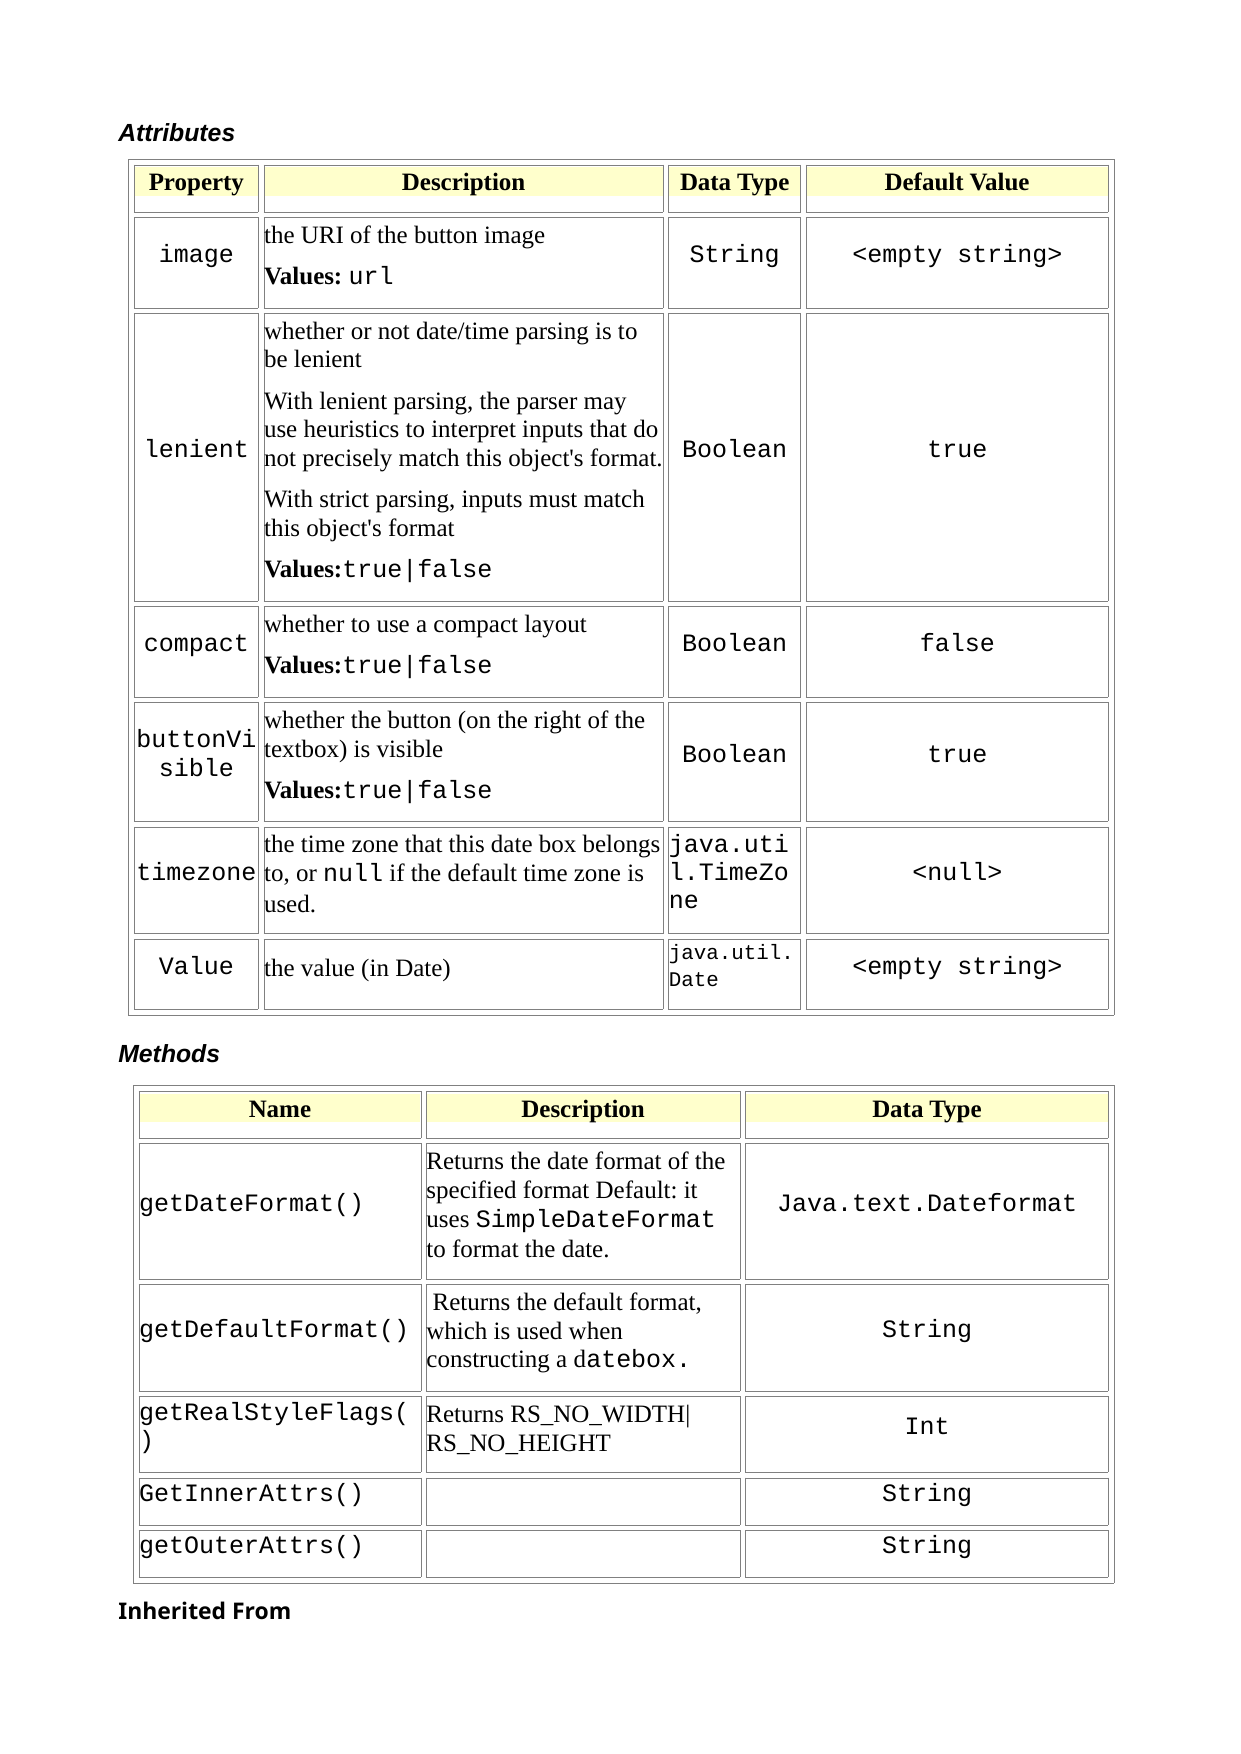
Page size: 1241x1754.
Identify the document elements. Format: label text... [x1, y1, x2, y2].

table_header Data Type [666, 160, 803, 212]
table_cell lenient [131, 308, 261, 601]
table_header Name [136, 1086, 423, 1138]
table_header Property [131, 160, 261, 212]
table_cell [427, 1531, 740, 1577]
table_cell getRealStyleFlags() [136, 1391, 423, 1472]
table_cell java.util.TimeZone [666, 821, 803, 933]
table_cell String [743, 1525, 1111, 1577]
table_header Default Value [803, 160, 1111, 212]
table_cell Int [743, 1391, 1111, 1472]
table_cell <empty string> [803, 212, 1111, 307]
table_cell getDefaultFormat() [136, 1279, 423, 1391]
table_cell the URI of the button image Values: url [261, 212, 666, 307]
table_cell Value [131, 933, 261, 1009]
table_cell whether the button (on the right of the textbox) is visible Values:true|false [261, 697, 666, 821]
table_cell <empty string> [803, 933, 1111, 1009]
table_cell [423, 1472, 743, 1524]
table_cell compact [131, 601, 261, 697]
table_cell the time zone that this date box belongs to, or null if the default time zone is used. [261, 821, 666, 933]
table_header Data Type [743, 1086, 1111, 1138]
table_cell buttonVisible [131, 697, 261, 821]
table_cell String [743, 1279, 1111, 1391]
table_cell [423, 1525, 743, 1577]
table_cell getDateFormat() [136, 1138, 423, 1279]
table_cell false [803, 601, 1111, 697]
table_header Description [423, 1086, 743, 1138]
table_cell Boolean [666, 601, 803, 697]
table_cell true [803, 697, 1111, 821]
text Inherited From [118, 1595, 1122, 1626]
table_cell whether to use a compact layout Values:true|false [261, 601, 666, 697]
table_cell Returns the date format of the specified format Default: it uses SimpleDateFormat to format the date. [423, 1138, 743, 1279]
table_cell Boolean [666, 308, 803, 601]
subtitle Attributes [118, 118, 1122, 147]
table_cell java.util.Date [666, 933, 803, 1009]
table_cell <null> [803, 821, 1111, 933]
table_cell Boolean [666, 697, 803, 821]
table_cell String [666, 212, 803, 307]
table_cell true [803, 308, 1111, 601]
table_header Description [261, 160, 666, 212]
table_cell the value (in Date) [261, 933, 666, 1009]
table_cell Returns the default format, which is used when constructing a datebox. [423, 1279, 743, 1391]
table_cell whether or not date/time parsing is to be lenient With lenient parsing, the parser may use heuristics to interpret inputs that do not precisely match this object's format. With strict parsing, inputs must match this object's format Values:true|false [261, 308, 666, 601]
table_cell image [131, 212, 261, 307]
subtitle Methods [118, 1039, 1122, 1068]
table_cell getOuterAttrs() [136, 1525, 423, 1577]
table_cell Returns RS_NO_WIDTH|RS_NO_HEIGHT [423, 1391, 743, 1472]
table_cell Java.text.Dateformat [743, 1138, 1111, 1279]
table_cell timezone [131, 821, 261, 933]
table_cell [427, 1479, 740, 1524]
table_cell GetInnerAttrs() [136, 1472, 423, 1524]
table_cell String [743, 1472, 1111, 1524]
